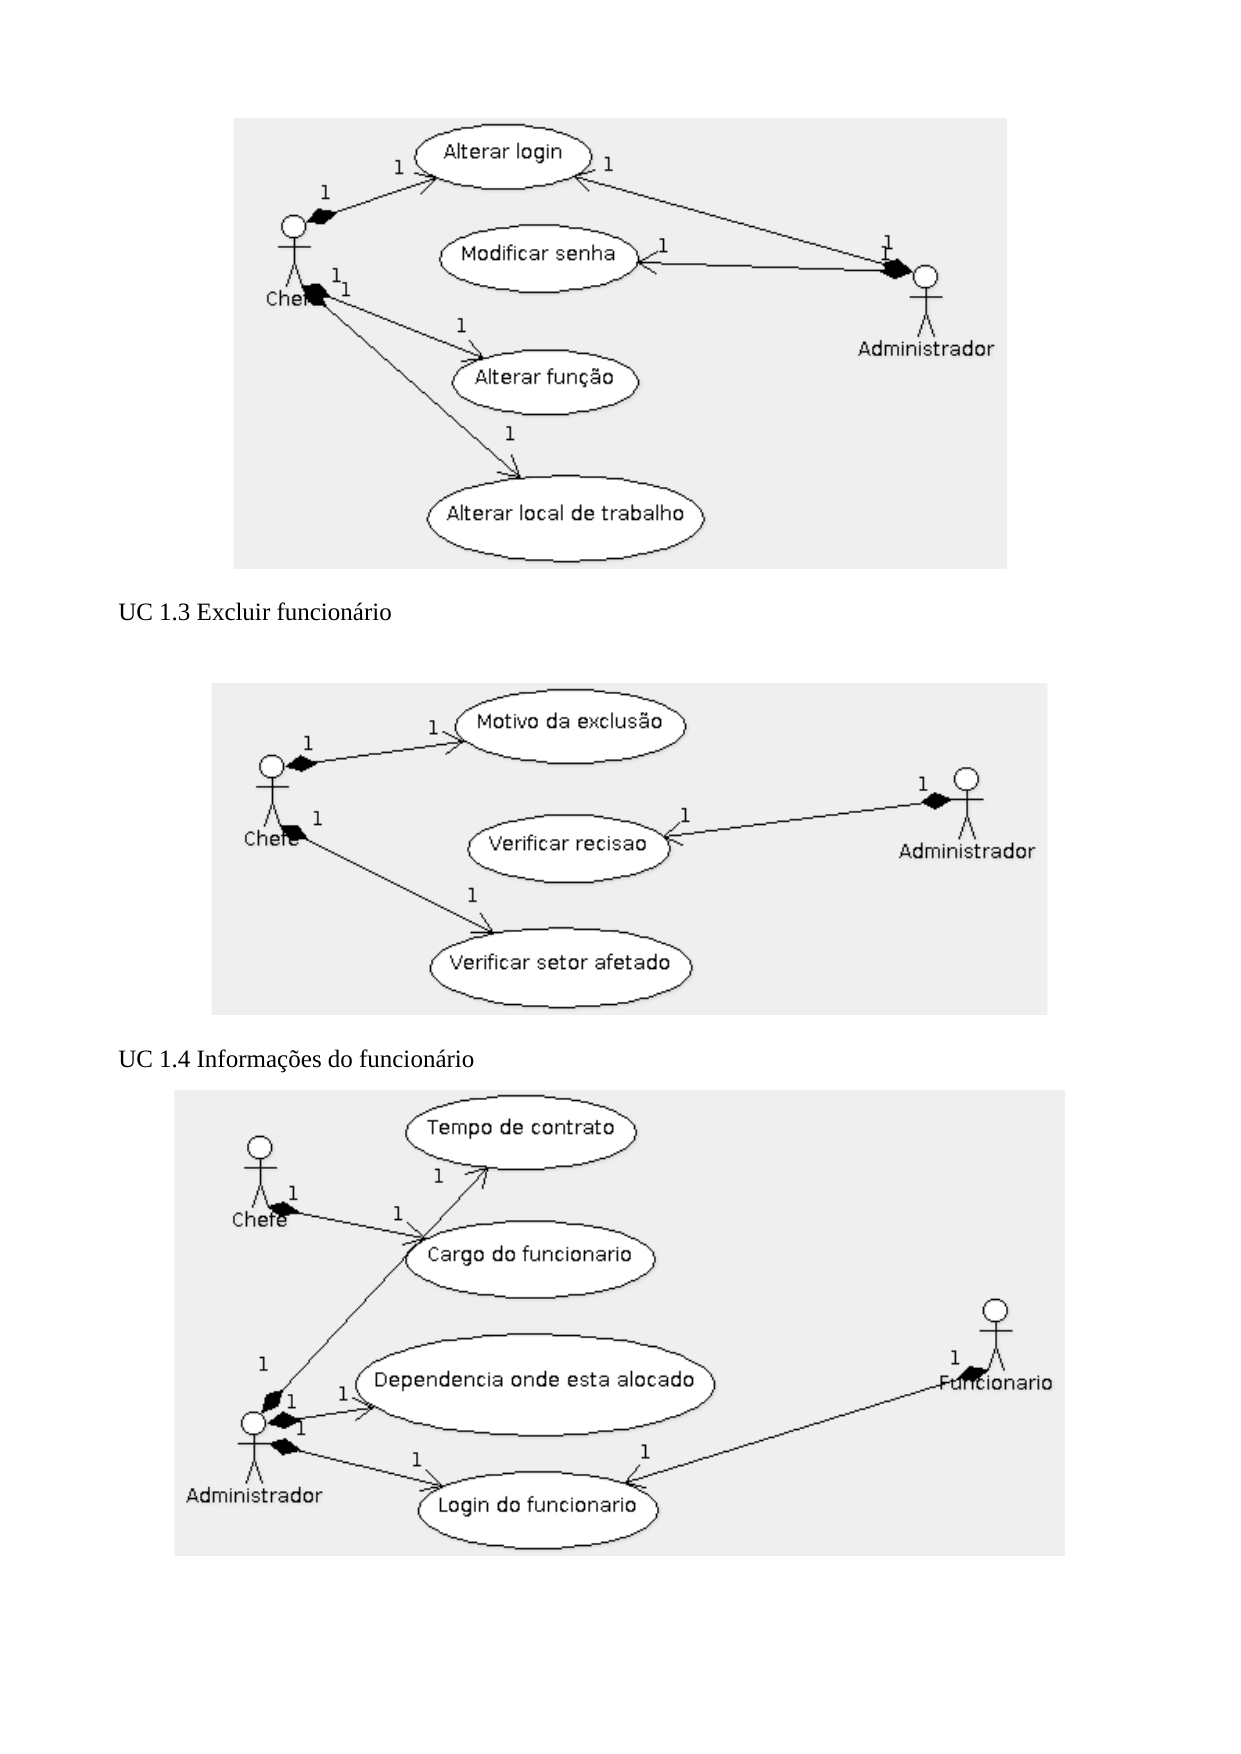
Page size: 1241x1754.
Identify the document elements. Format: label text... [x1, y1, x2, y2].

picture [211, 683, 1048, 1015]
picture [233, 118, 1007, 569]
text UC 1.3 Excluir funcionário [118, 597, 1122, 626]
picture [174, 1090, 1065, 1556]
text UC 1.4 Informações do funcionário [118, 1044, 1122, 1072]
